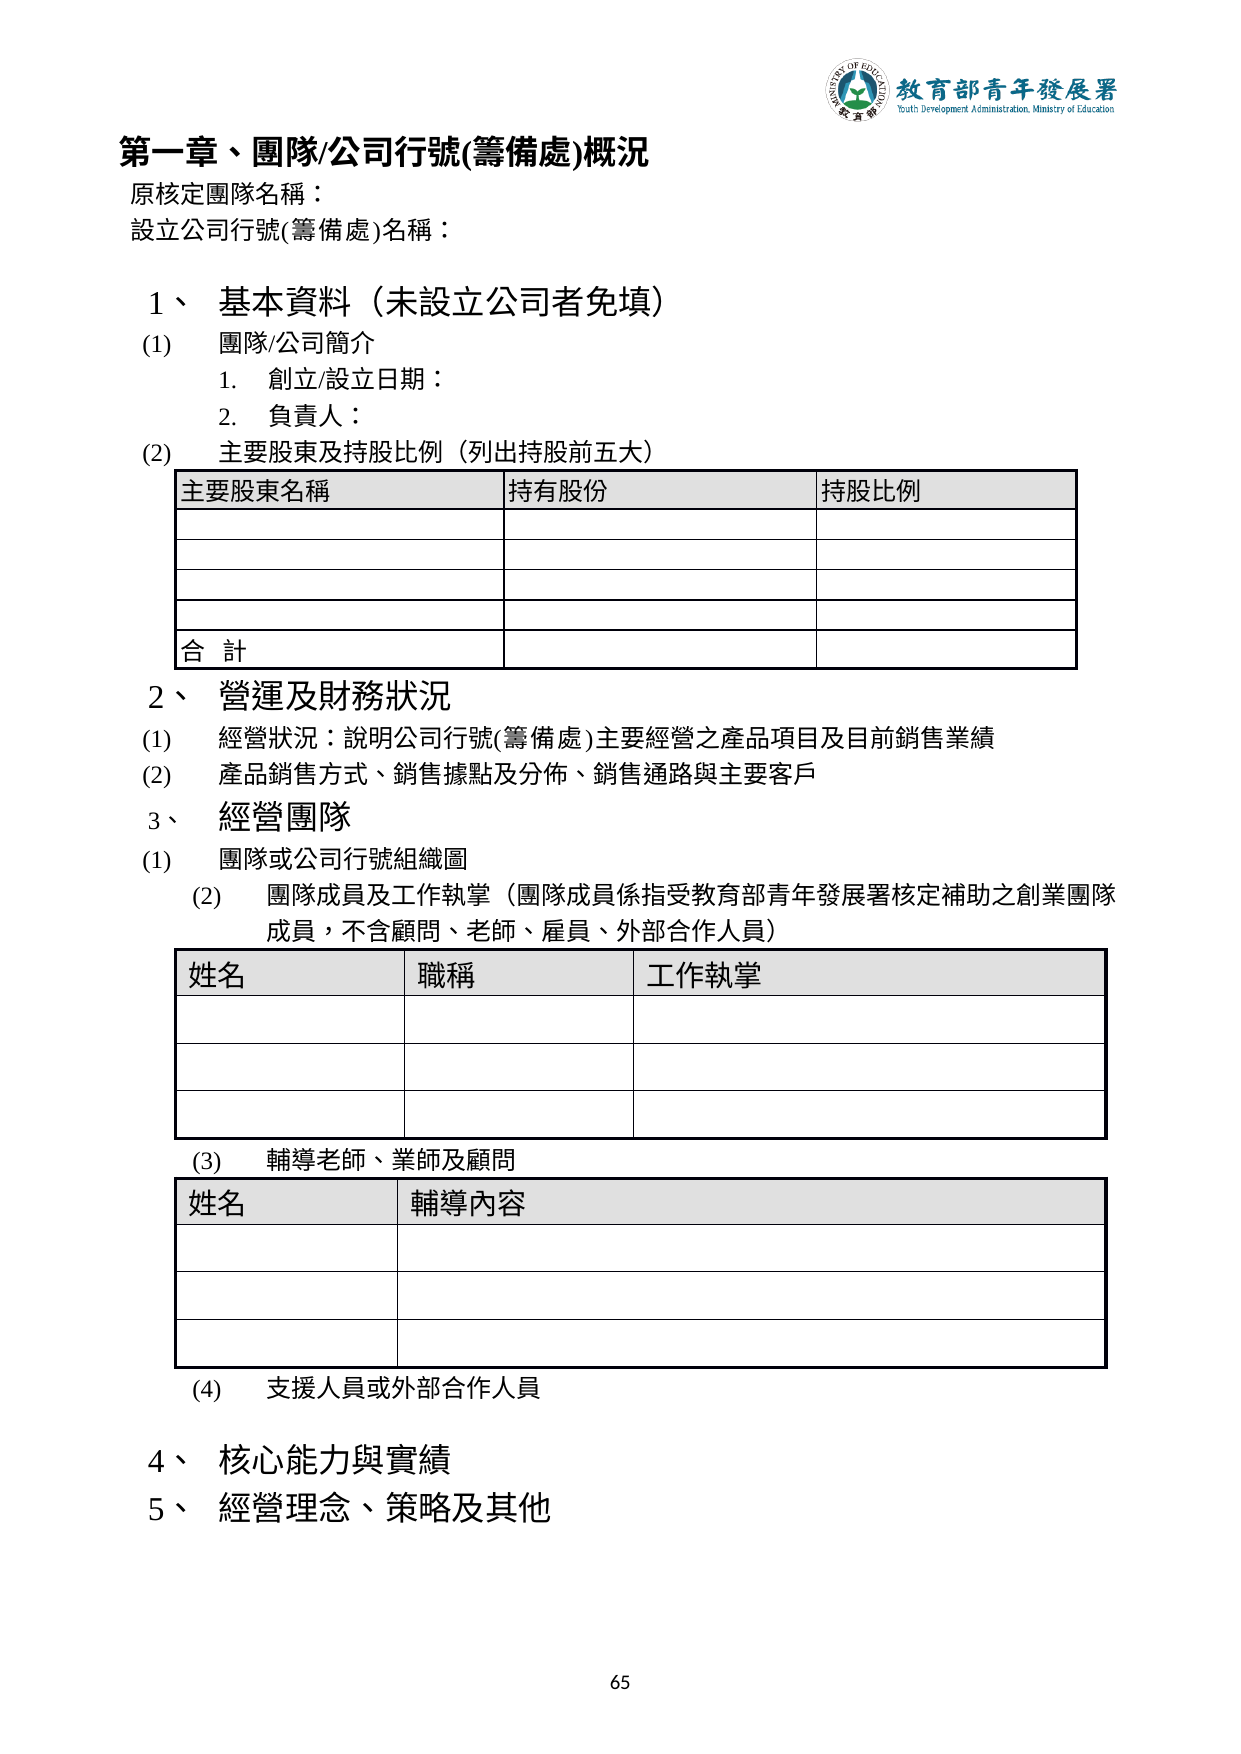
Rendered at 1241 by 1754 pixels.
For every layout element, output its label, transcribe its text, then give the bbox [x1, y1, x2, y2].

text 設立公司行號(籌備處)名稱： [118, 211, 1122, 247]
table_cell [405, 1044, 633, 1090]
list 輔導老師、業師及顧問 [192, 1140, 1122, 1177]
table_cell [505, 510, 816, 538]
table_cell [177, 1272, 397, 1318]
table_cell [177, 601, 503, 629]
table_cell [405, 1091, 633, 1137]
table_header 職稱 [405, 951, 633, 995]
list 團隊成員及工作執掌（團隊成員係指受教育部青年發展署核定補助之創業團隊成員，不含顧問、老師、雇員、外部合作人員） [192, 876, 1122, 948]
list 團隊/公司簡介 [142, 324, 1122, 360]
table_header 持有股份 [505, 472, 816, 508]
table_cell [177, 1320, 397, 1366]
table_cell [505, 570, 816, 599]
table_cell [177, 1225, 397, 1271]
list 營運及財務狀況 [148, 670, 1122, 718]
table_cell [398, 1320, 1104, 1366]
table_cell [817, 540, 1075, 569]
list 經營理念、策略及其他 [148, 1482, 1122, 1530]
table_header 主要股東名稱 [177, 472, 503, 508]
table_cell [398, 1225, 1104, 1271]
table_cell 合 計 [177, 631, 503, 667]
table_cell [177, 996, 404, 1043]
text 原核定團隊名稱： [118, 174, 1122, 211]
table_cell [505, 540, 816, 569]
table_cell [405, 996, 633, 1043]
table_header 姓名 [177, 1180, 397, 1224]
list 產品銷售方式、銷售據點及分佈、銷售通路與主要客戶 [142, 755, 1122, 791]
table_header 持股比例 [817, 472, 1075, 508]
list 經營狀況：說明公司行號(籌備處)主要經營之產品項目及目前銷售業績 [142, 718, 1122, 755]
table_cell [817, 601, 1075, 629]
table_cell [177, 510, 503, 538]
list 核心能力與實績 [148, 1434, 1122, 1482]
list 經營團隊 [148, 791, 1122, 839]
table_header 姓名 [177, 951, 404, 995]
table_cell [634, 1044, 1104, 1090]
list 主要股東及持股比例（列出持股前五大） [142, 432, 1122, 469]
table_cell [505, 631, 816, 667]
table_cell [634, 996, 1104, 1043]
table_header 工作執掌 [634, 951, 1104, 995]
table_cell [177, 540, 503, 569]
table_cell [398, 1272, 1104, 1318]
table_cell [817, 510, 1075, 538]
table_cell [177, 570, 503, 599]
picture [818, 53, 1123, 126]
table_cell [177, 1091, 404, 1137]
list 基本資料（未設立公司者免填） [148, 276, 1122, 324]
table_cell [817, 570, 1075, 599]
list 創立/設立日期： [218, 360, 1122, 396]
table_header 輔導內容 [398, 1180, 1104, 1224]
table_cell [634, 1091, 1104, 1137]
list 負責人： [218, 396, 1122, 432]
table_cell [177, 1044, 404, 1090]
table_cell [505, 601, 816, 629]
table_cell [817, 631, 1075, 667]
text 第一章、團隊/公司行號(籌備處)概況 [118, 126, 1122, 174]
list 支援人員或外部合作人員 [192, 1369, 1122, 1405]
list 團隊或公司行號組織圖 [142, 839, 1122, 876]
